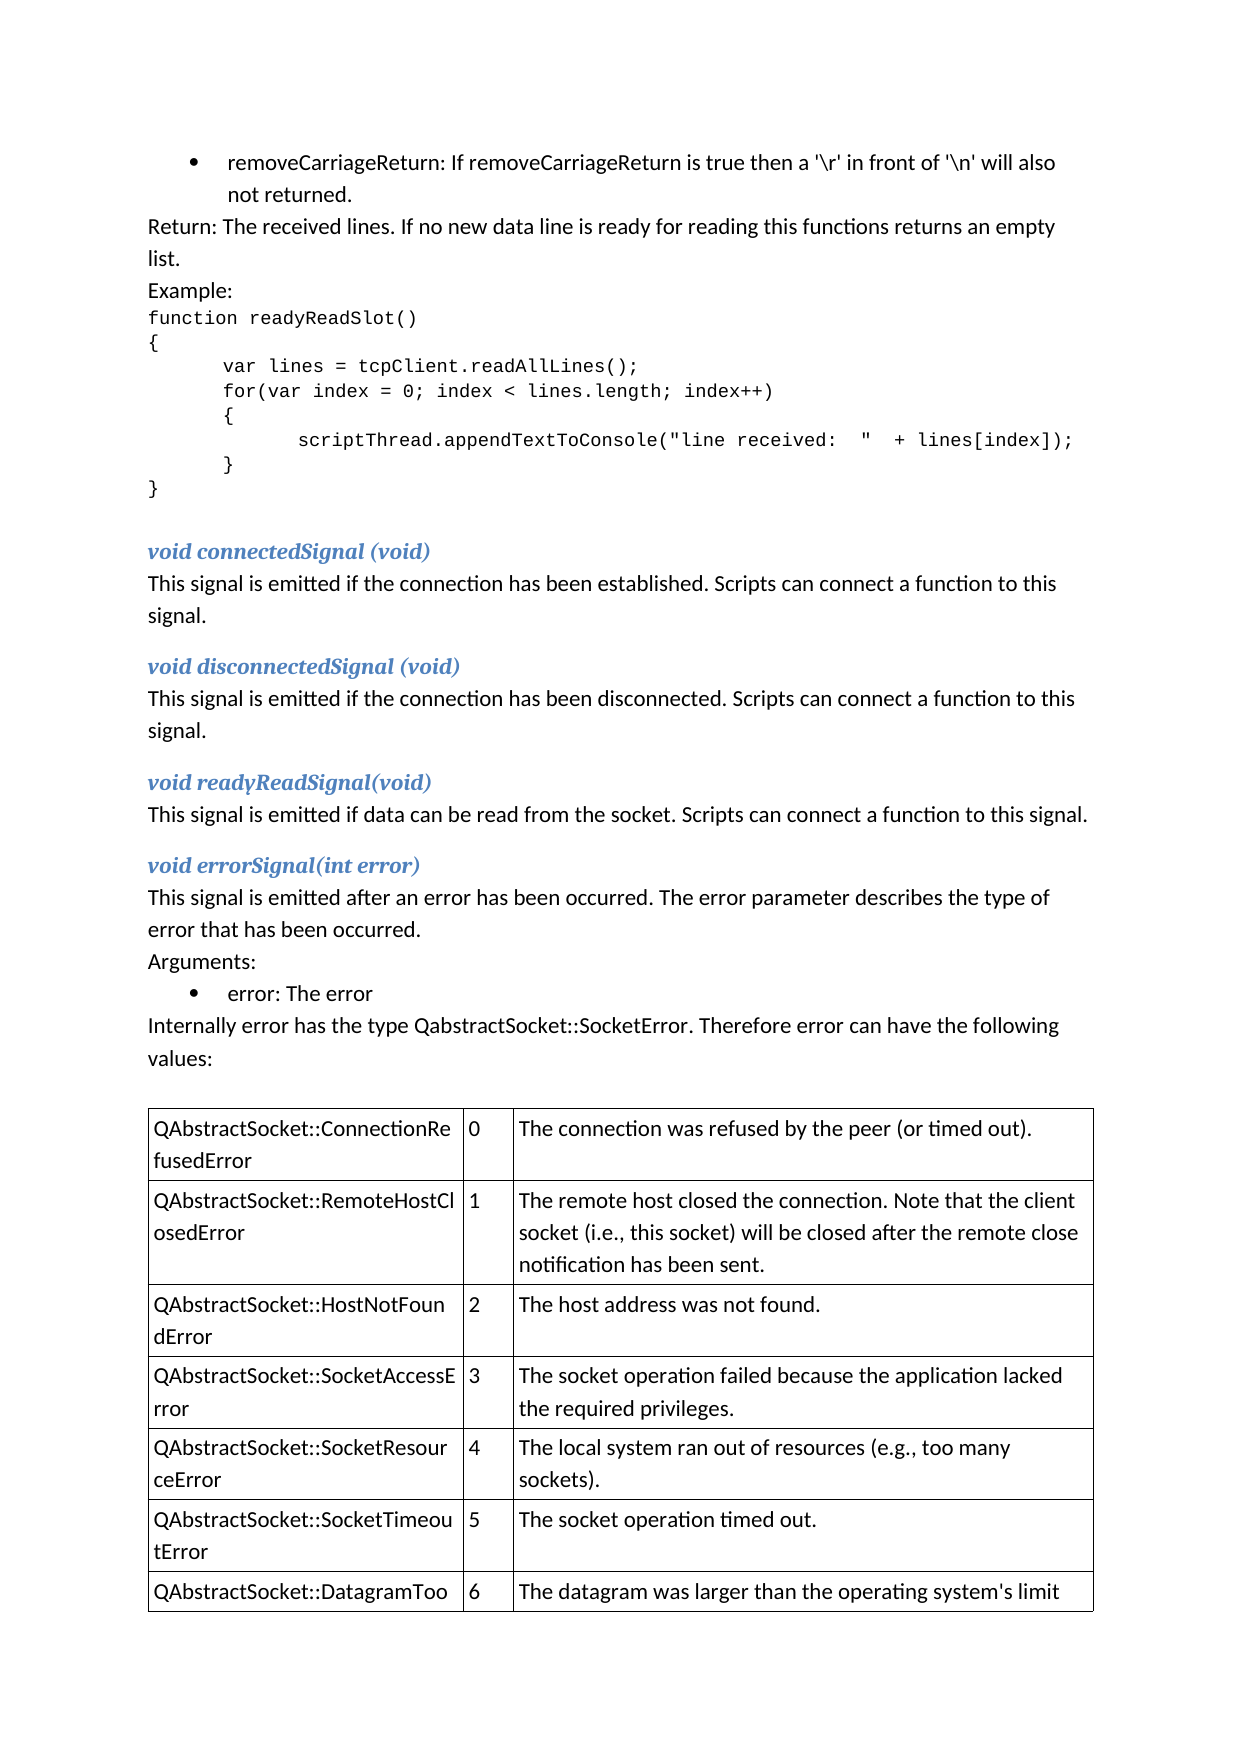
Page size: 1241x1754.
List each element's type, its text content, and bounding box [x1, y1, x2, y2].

text Example: [148, 276, 1093, 304]
table_cell 1 [464, 1181, 513, 1284]
text } [148, 455, 1093, 476]
subtitle void disconnectedSignal (void) [148, 654, 1093, 680]
table_cell QAbstractSocket::SocketResourceError [149, 1429, 463, 1499]
table_cell QAbstractSocket::HostNotFoundError [149, 1285, 463, 1356]
table_cell 3 [464, 1357, 513, 1427]
table_header 0 [464, 1109, 513, 1180]
table_cell QAbstractSocket::SocketAccessError [149, 1357, 463, 1427]
table_cell The local system ran out of resources (e.g., too many sockets). [514, 1429, 1093, 1499]
text This signal is emitted after an error has been occurred. The error parameter describes the type of error that has been occurred. [148, 883, 1093, 943]
list error: The error [190, 979, 1093, 1007]
table_cell 4 [464, 1429, 513, 1499]
table_cell QAbstractSocket::SocketTimeoutError [149, 1500, 463, 1571]
list removeCarriageReturn: If removeCarriageReturn is true then a '\r' in front of '\n' will also not returned. [190, 148, 1093, 208]
text { [148, 406, 1093, 427]
text This signal is emitted if the connection has been disconnected. Scripts can connect a function to this signal. [148, 684, 1093, 744]
table_header QAbstractSocket::ConnectionRefusedError [149, 1109, 463, 1180]
list Internally error has the type QabstractSocket::SocketError. Therefore error can have the following values: [148, 1012, 1093, 1072]
table_cell 5 [464, 1500, 513, 1571]
table_cell QAbstractSocket::DatagramToo [149, 1572, 463, 1611]
text scriptThread.appendTextToConsole("line received: " + lines[index]); [148, 430, 1093, 452]
table_cell The socket operation timed out. [514, 1500, 1093, 1571]
text function readyReadSlot() [148, 308, 1093, 330]
subtitle void errorSignal(int error) [148, 853, 1093, 879]
text Arguments: [148, 947, 1093, 975]
table_cell QAbstractSocket::RemoteHostClosedError [149, 1181, 463, 1284]
table_cell The remote host closed the connection. Note that the client socket (i.e., this socket) will be closed after the remote close notification has been sent. [514, 1181, 1093, 1284]
text This signal is emitted if data can be read from the socket. Scripts can connect a function to this signal. [148, 800, 1093, 828]
table_cell 6 [464, 1572, 513, 1611]
table_cell The socket operation failed because the application lacked the required privileges. [514, 1357, 1093, 1427]
table_cell The datagram was larger than the operating system's limit [514, 1572, 1093, 1611]
text } [148, 479, 1093, 500]
text var lines = tcpClient.readAllLines(); [148, 357, 1093, 378]
subtitle void readyReadSignal(void) [148, 769, 1093, 796]
table_cell 2 [464, 1285, 513, 1356]
subtitle void connectedSignal (void) [148, 539, 1093, 565]
text Return: The received lines. If no new data line is ready for reading this functions returns an empty list. [148, 212, 1093, 272]
table_cell The host address was not found. [514, 1285, 1093, 1356]
text This signal is emitted if the connection has been established. Scripts can connect a function to this signal. [148, 569, 1093, 629]
text { [148, 333, 1093, 354]
text for(var index = 0; index < lines.length; index++) [148, 382, 1093, 403]
table_header The connection was refused by the peer (or timed out). [514, 1109, 1093, 1180]
